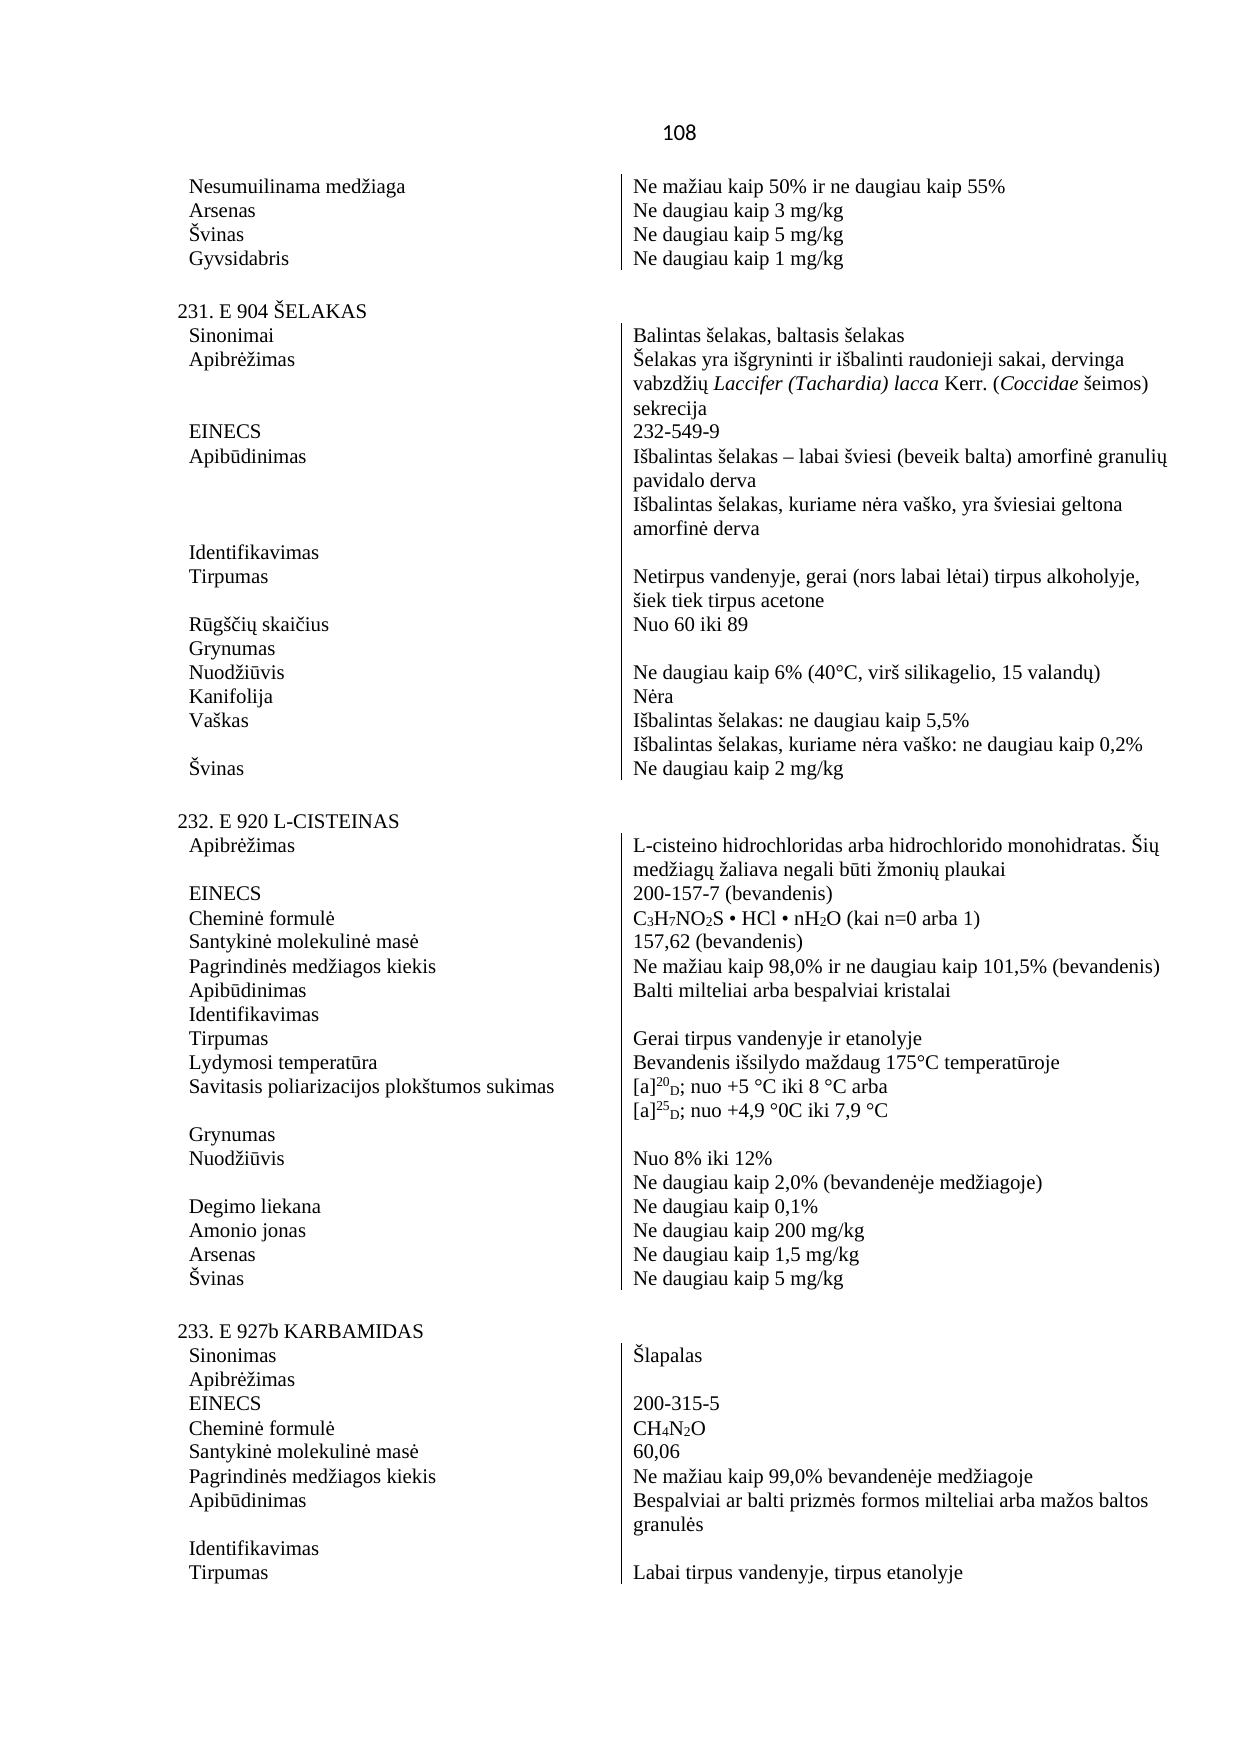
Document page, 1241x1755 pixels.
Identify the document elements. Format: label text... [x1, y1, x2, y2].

table_cell Nuodžiūvis [177, 1146, 621, 1194]
table_cell Gyvsidabris [177, 246, 621, 270]
table_cell Grynumas [177, 1122, 621, 1146]
table_cell [622, 540, 1181, 564]
table_cell Amonio jonas [177, 1218, 621, 1242]
table_cell Ne daugiau kaip 5 mg/kg [622, 222, 1181, 246]
table_cell Netirpus vandenyje, gerai (nors labai lėtai) tirpus alkoholyje, šiek tiek tirpus acetone [622, 564, 1181, 612]
table_cell Identifikavimas [177, 1002, 621, 1026]
table_cell Balti milteliai arba bespalviai kristalai [622, 978, 1181, 1002]
table_header Balintas šelakas, baltasis šelakas [622, 323, 1181, 347]
table_cell Savitasis poliarizacijos plokštumos sukimas [177, 1074, 621, 1122]
table_cell Švinas [177, 1266, 621, 1290]
text 232. E 920 L-CISTEINAS [177, 809, 1181, 833]
table_cell Kanifolija [177, 684, 621, 708]
table_cell 60,06 [622, 1440, 1181, 1463]
table_cell EINECS [177, 420, 621, 443]
table_cell [622, 1002, 1181, 1026]
table_header Šlapalas [622, 1343, 1181, 1367]
table_cell Apibrėžimas [177, 1367, 621, 1391]
table_cell 200-157-7 (bevandenis) [622, 881, 1181, 905]
table_cell Išbalintas šelakas – labai šviesi (beveik balta) amorfinė granulių pavidalo derva Išbalintas šelakas, kuriame nėra vaško, yra šviesiai geltona amorfinė derva [622, 444, 1181, 540]
table_cell Degimo liekana [177, 1194, 621, 1218]
table_cell Identifikavimas [177, 1536, 621, 1560]
table_cell Pagrindinės medžiagos kiekis [177, 1464, 621, 1488]
table_cell Apibūdinimas [177, 444, 621, 540]
table_header L-cisteino hidrochloridas arba hidrochlorido monohidratas. Šių medžiagų žaliava negali būti žmonių plaukai [622, 833, 1181, 881]
table_cell C3H7NO2S • HCl • nH2O (kai n=0 arba 1) [622, 905, 1181, 929]
table_header Apibrėžimas [177, 833, 621, 881]
table_cell Grynumas [177, 636, 621, 660]
table_cell Santykinė molekulinė masė [177, 930, 621, 953]
table_header Sinonimas [177, 1343, 621, 1367]
table_cell Bespalviai ar balti prizmės formos milteliai arba mažos baltos granulės [622, 1488, 1181, 1536]
table_cell Ne daugiau kaip 0,1% [622, 1194, 1181, 1218]
table_cell EINECS [177, 881, 621, 905]
table_cell [622, 1536, 1181, 1560]
table_cell Švinas [177, 756, 621, 780]
table_cell Ne mažiau kaip 50% ir ne daugiau kaip 55% [622, 174, 1181, 198]
table_cell Tirpumas [177, 1026, 621, 1050]
table_cell Cheminė formulė [177, 905, 621, 929]
table_cell Rūgščių skaičius [177, 612, 621, 636]
table_header Sinonimai [177, 323, 621, 347]
table_cell Bevandenis išsilydo maždaug 175°C temperatūroje [622, 1050, 1181, 1074]
table_cell Gerai tirpus vandenyje ir etanolyje [622, 1026, 1181, 1050]
table_cell Lydymosi temperatūra [177, 1050, 621, 1074]
table_cell Labai tirpus vandenyje, tirpus etanolyje [622, 1560, 1181, 1584]
table_cell Identifikavimas [177, 540, 621, 564]
table_cell Ne mažiau kaip 99,0% bevandenėje medžiagoje [622, 1464, 1181, 1488]
table_cell [622, 1122, 1181, 1146]
table_cell EINECS [177, 1391, 621, 1415]
table_cell Ne daugiau kaip 200 mg/kg [622, 1218, 1181, 1242]
table_cell Santykinė molekulinė masė [177, 1440, 621, 1463]
table_cell 157,62 (bevandenis) [622, 930, 1181, 953]
table_cell Šelakas yra išgryninti ir išbalinti raudonieji sakai, dervinga vabzdžių Laccifer (Tachardia) lacca Kerr. (Coccidae šeimos) sekrecija [622, 347, 1181, 419]
table_cell Ne daugiau kaip 5 mg/kg [622, 1266, 1181, 1290]
table_cell 232-549-9 [622, 420, 1181, 443]
table_cell Apibūdinimas [177, 978, 621, 1002]
table_cell Nėra [622, 684, 1181, 708]
table_cell [622, 636, 1181, 660]
table_cell Nuodžiūvis [177, 660, 621, 684]
text 231. E 904 ŠELAKAS [177, 299, 1181, 323]
table_cell Arsenas [177, 198, 621, 222]
table_cell Ne daugiau kaip 1,5 mg/kg [622, 1242, 1181, 1266]
table_cell Nuo 8% iki 12% Ne daugiau kaip 2,0% (bevandenėje medžiagoje) [622, 1146, 1181, 1194]
table_cell Išbalintas šelakas: ne daugiau kaip 5,5% Išbalintas šelakas, kuriame nėra vaško: ne daugiau kaip 0,2% [622, 708, 1181, 756]
table_cell Ne daugiau kaip 2 mg/kg [622, 756, 1181, 780]
table_cell Ne mažiau kaip 98,0% ir ne daugiau kaip 101,5% (bevandenis) [622, 954, 1181, 978]
table_cell Vaškas [177, 708, 621, 756]
text 233. E 927b KARBAMIDAS [177, 1319, 1181, 1343]
table_cell [622, 1367, 1181, 1391]
table_cell Cheminė formulė [177, 1415, 621, 1439]
table_cell 200-315-5 [622, 1391, 1181, 1415]
table_cell Apibrėžimas [177, 347, 621, 419]
table_cell Ne daugiau kaip 3 mg/kg [622, 198, 1181, 222]
table_cell Nuo 60 iki 89 [622, 612, 1181, 636]
table_cell Švinas [177, 222, 621, 246]
table_cell Pagrindinės medžiagos kiekis [177, 954, 621, 978]
table_cell Tirpumas [177, 1560, 621, 1584]
table_cell CH4N2O [622, 1415, 1181, 1439]
table_cell Apibūdinimas [177, 1488, 621, 1536]
table_cell Ne daugiau kaip 1 mg/kg [622, 246, 1181, 270]
table_cell Tirpumas [177, 564, 621, 612]
table_cell Nesumuilinama medžiaga [177, 174, 621, 198]
table_cell [a]20D; nuo +5 °C iki 8 °C arba [a]25D; nuo +4,9 °0C iki 7,9 °C [622, 1074, 1181, 1122]
table_cell Arsenas [177, 1242, 621, 1266]
table_cell Ne daugiau kaip 6% (40°C, virš silikagelio, 15 valandų) [622, 660, 1181, 684]
